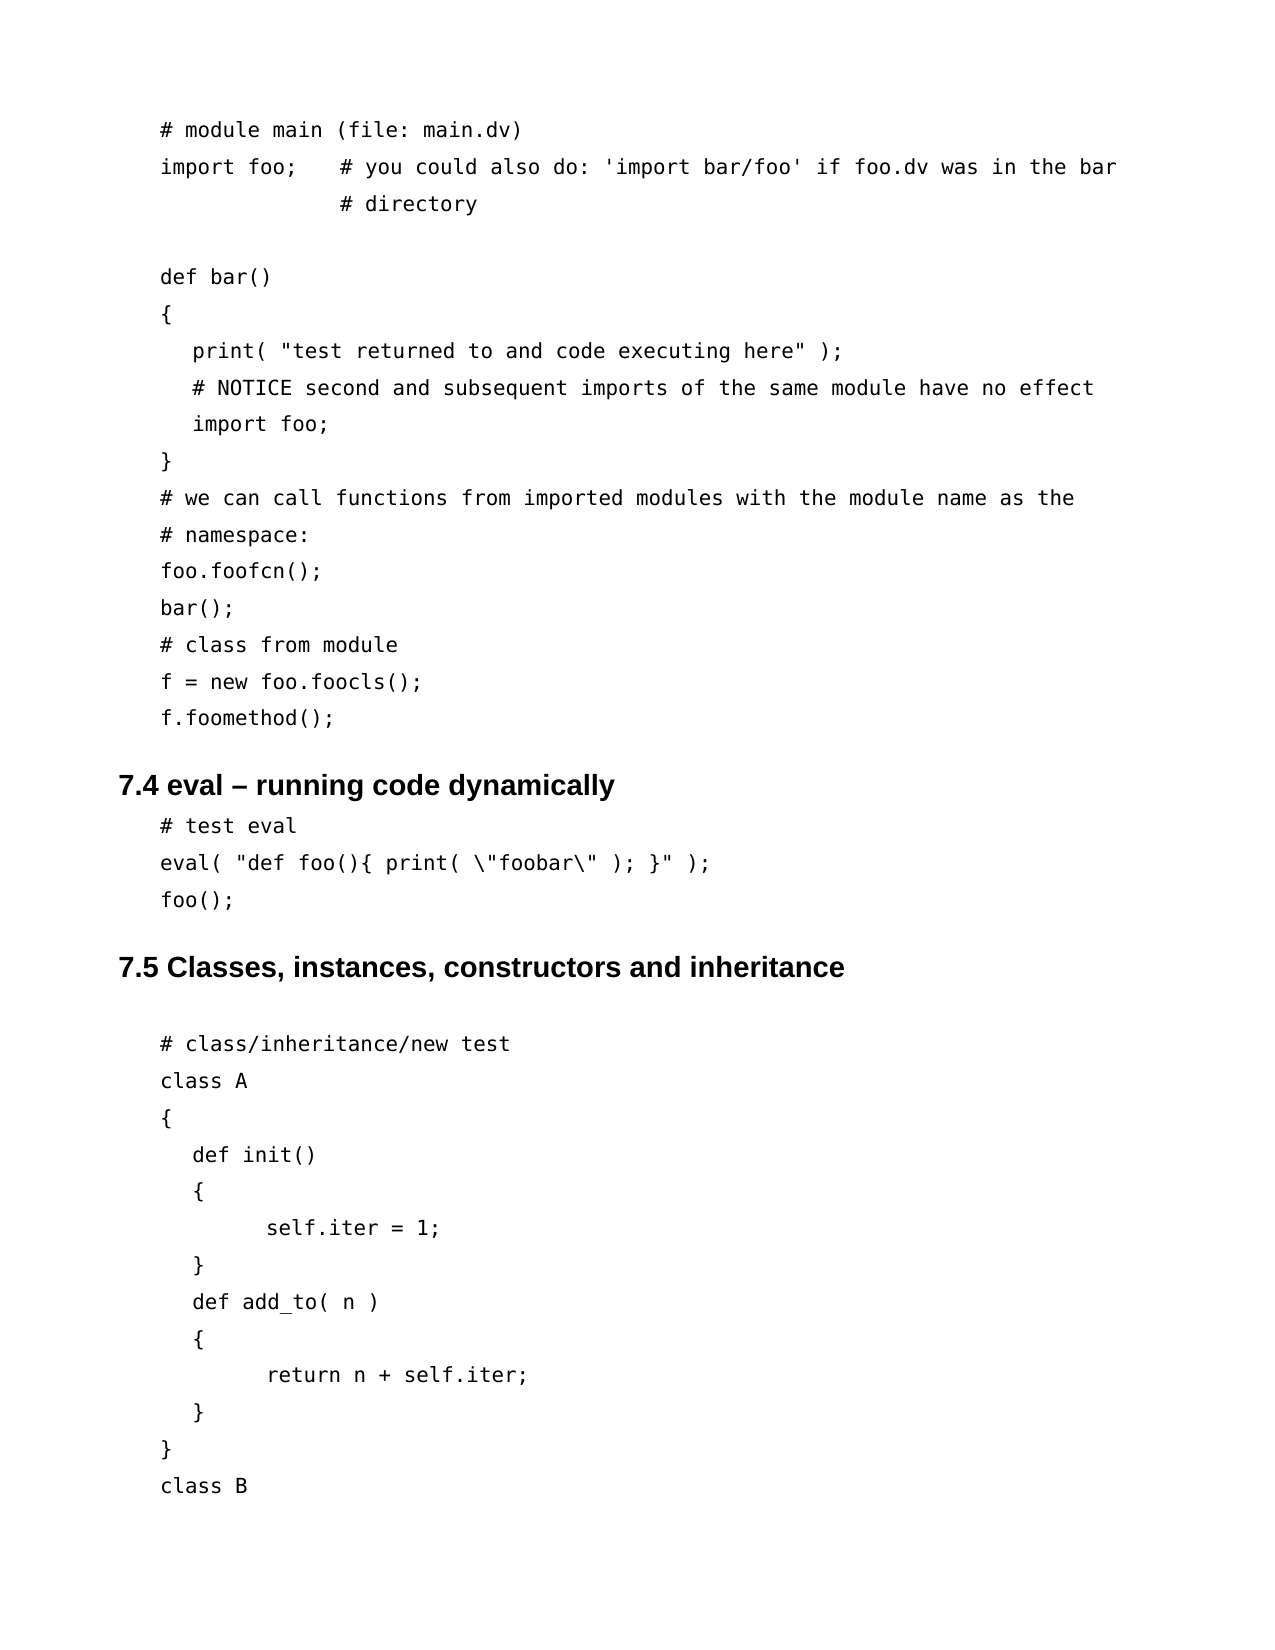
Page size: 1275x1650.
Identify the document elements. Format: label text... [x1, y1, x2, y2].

text eval( "def foo(){ print( \"foobar\" ); }" ); [118, 851, 1157, 875]
text { [118, 1327, 1157, 1351]
text def add_to( n ) [118, 1290, 1157, 1314]
text { [118, 1179, 1157, 1204]
text return n + self.iter; [118, 1363, 1157, 1388]
text # module main (file: main.dv) [118, 118, 1157, 142]
text foo.foofcn(); [118, 559, 1157, 584]
text # namespace: [118, 523, 1157, 547]
text def init() [118, 1143, 1157, 1167]
subtitle 7.4 eval – running code dynamically [118, 768, 1157, 802]
subtitle 7.5 Classes, instances, constructors and inheritance [118, 949, 1157, 983]
text import foo; [118, 412, 1157, 437]
text foo(); [118, 888, 1157, 912]
text # class from module [118, 633, 1157, 657]
text } [118, 449, 1157, 473]
text } [118, 1400, 1157, 1424]
text { [118, 1106, 1157, 1130]
text } [118, 1253, 1157, 1277]
text print( "test returned to and code executing here" ); [118, 339, 1157, 363]
text import foo; # you could also do: 'import bar/foo' if foo.dv was in the bar [118, 155, 1157, 179]
text # we can call functions from imported modules with the module name as the [118, 486, 1157, 510]
text def bar() [118, 265, 1157, 289]
text f = new foo.foocls(); [118, 670, 1157, 694]
text # NOTICE second and subsequent imports of the same module have no effect [118, 376, 1157, 400]
text { [118, 302, 1157, 326]
text class A [118, 1069, 1157, 1093]
text # directory [118, 192, 1157, 216]
text bar(); [118, 596, 1157, 620]
text self.iter = 1; [118, 1216, 1157, 1241]
text } [118, 1437, 1157, 1461]
text f.foomethod(); [118, 706, 1157, 731]
text class B [118, 1474, 1157, 1498]
text # test eval [118, 814, 1157, 838]
text # class/inheritance/new test [118, 1032, 1157, 1057]
